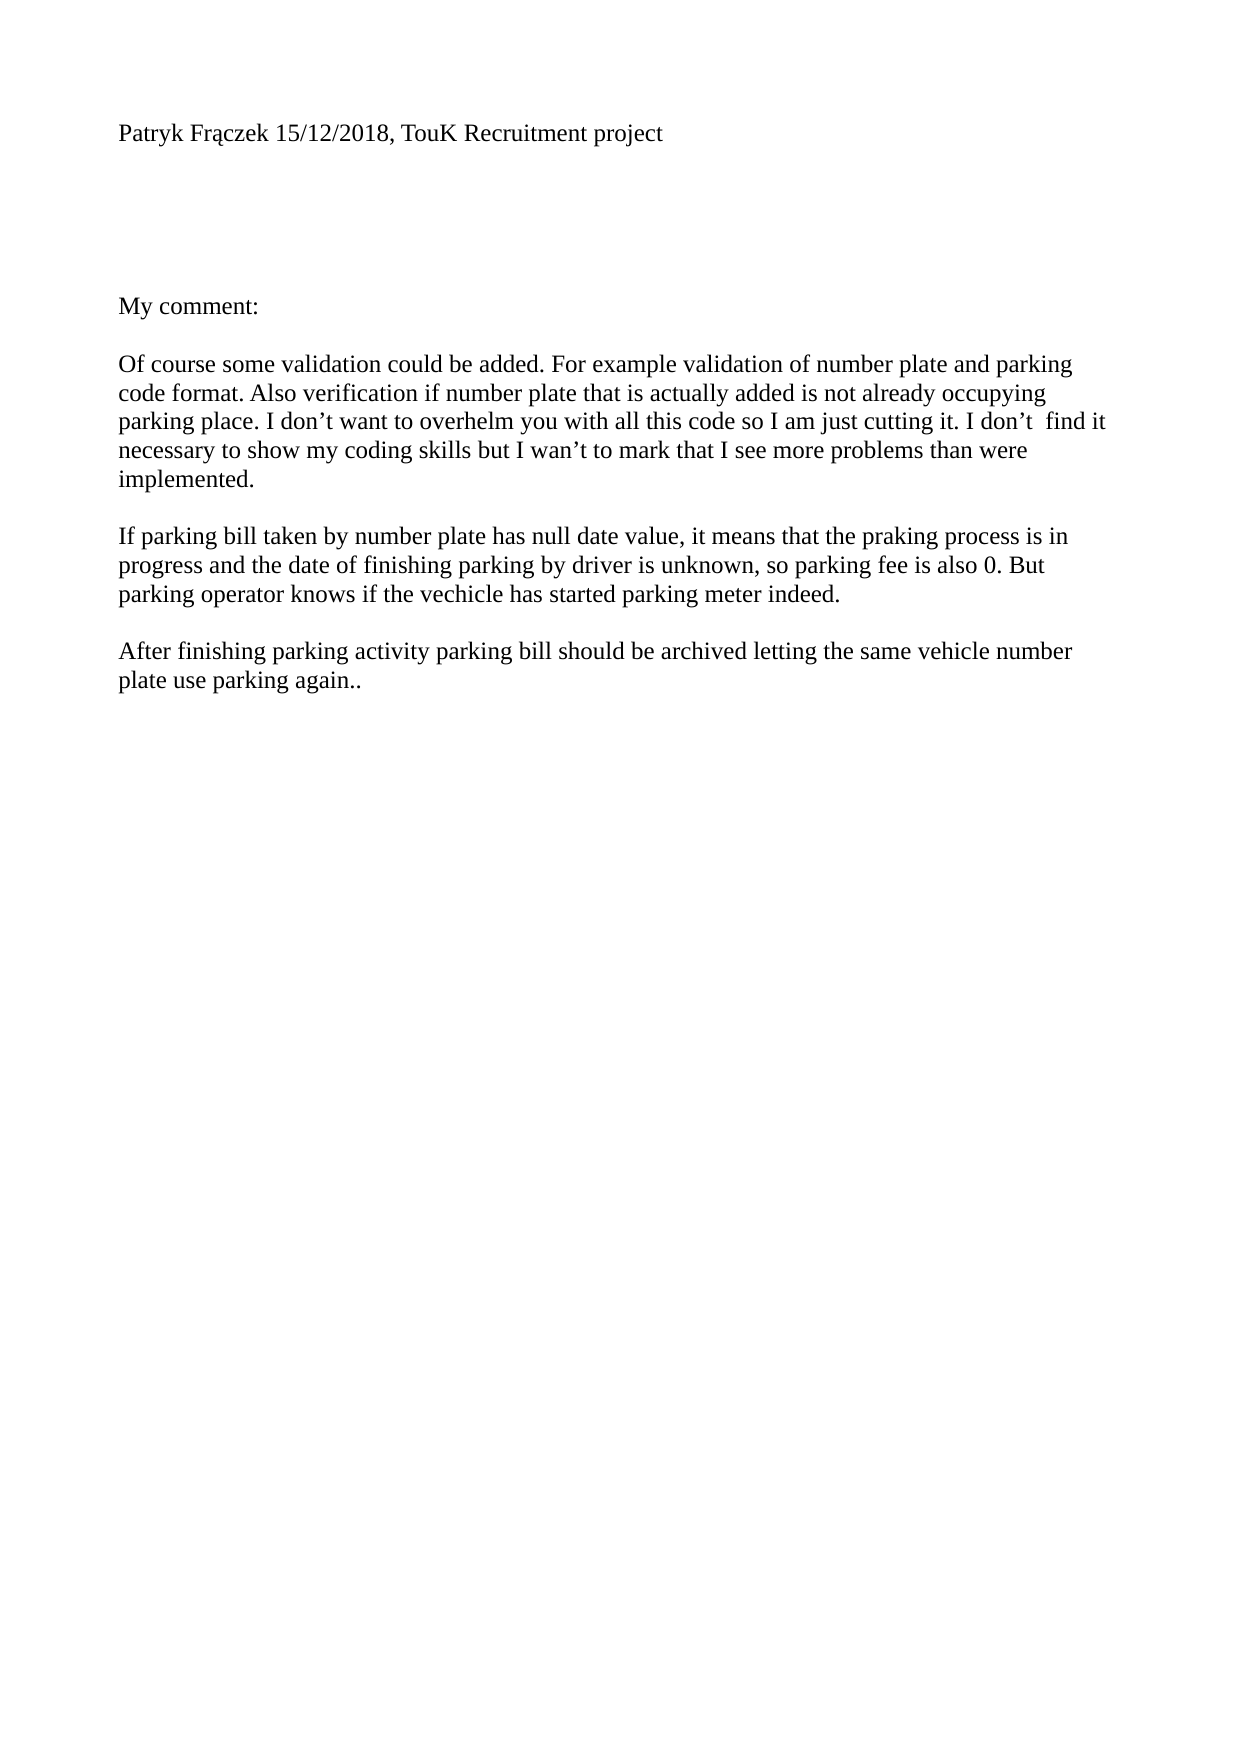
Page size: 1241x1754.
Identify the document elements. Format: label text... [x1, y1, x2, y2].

text My comment: [118, 291, 1122, 320]
text After finishing parking activity parking bill should be archived letting the same vehicle number plate use parking again.. [118, 636, 1122, 694]
text If parking bill taken by number plate has null date value, it means that the praking process is in progress and the date of finishing parking by driver is unknown, so parking fee is also 0. But parking operator knows if the vechicle has started parking meter indeed. [118, 521, 1122, 608]
text Of course some validation could be added. For example validation of number plate and parking code format. Also verification if number plate that is actually added is not already occupying parking place. I don’t want to overhelm you with all this code so I am just cutting it. I don’t find it necessary to show my coding skills but I wan’t to mark that I see more problems than were implemented. [118, 349, 1122, 493]
